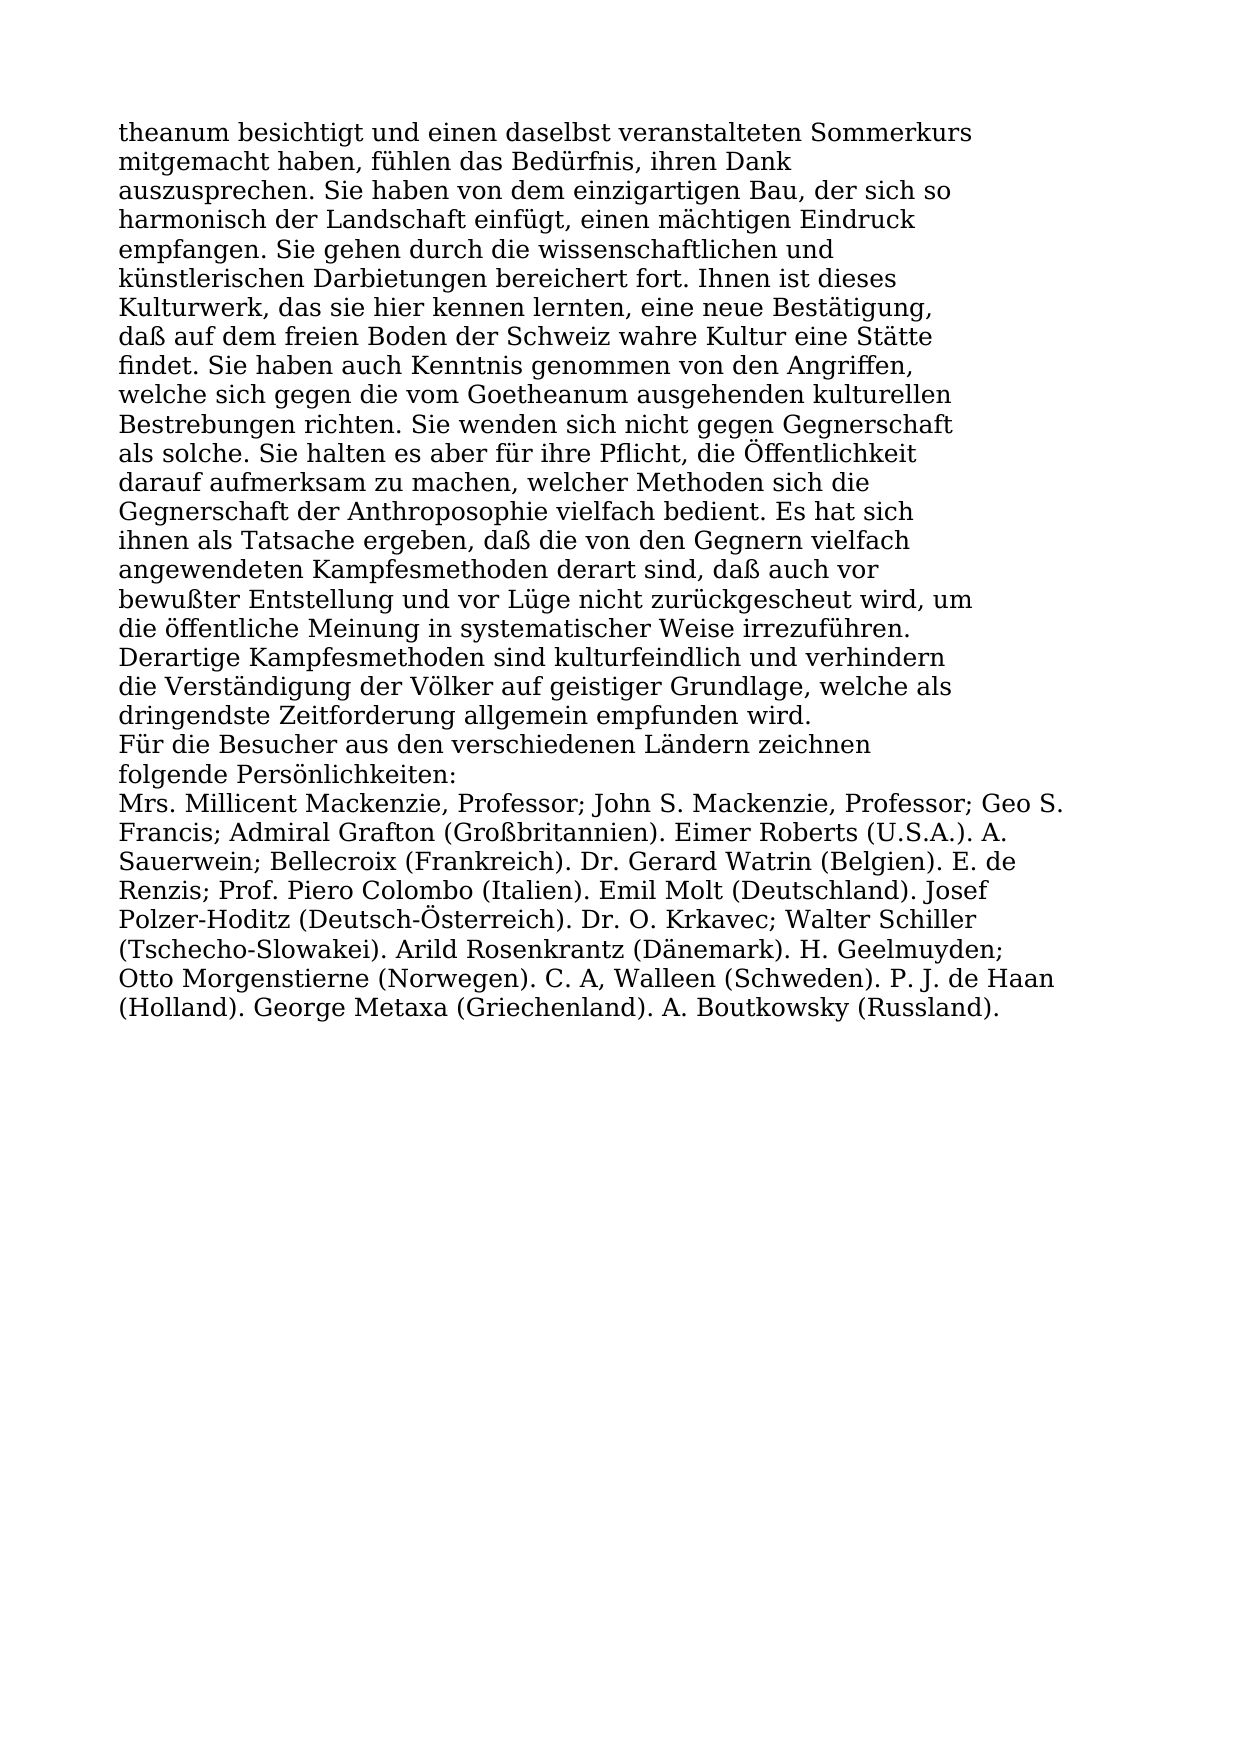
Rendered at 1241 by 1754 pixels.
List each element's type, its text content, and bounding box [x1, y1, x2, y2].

text künstlerischen Darbietungen bereichert fort. Ihnen ist dieses [118, 264, 1122, 293]
text findet. Sie haben auch Kenntnis genommen von den Angriffen, [118, 351, 1122, 381]
text angewendeten Kampfesmethoden derart sind, daß auch vor [118, 556, 1122, 585]
text Francis; Admiral Grafton (Großbritannien). Eimer Roberts (U.S.A.). A. [118, 818, 1122, 847]
text (Holland). George Metaxa (Griechenland). A. Boutkowsky (Russland). [118, 993, 1122, 1022]
text Gegnerschaft der Anthroposophie vielfach bedient. Es hat sich [118, 497, 1122, 526]
text (Tschecho-Slowakei). Arild Rosenkrantz (Dänemark). H. Geelmuyden; [118, 935, 1122, 964]
text Mrs. Millicent Mackenzie, Professor; John S. Mackenzie, Professor; Geo S. [118, 789, 1122, 818]
text Für die Besucher aus den verschiedenen Ländern zeichnen [118, 731, 1122, 760]
text Bestrebungen richten. Sie wenden sich nicht gegen Gegnerschaft [118, 410, 1122, 439]
text Otto Morgenstierne (Norwegen). C. A, Walleen (Schweden). P. J. de Haan [118, 964, 1122, 993]
text Renzis; Prof. Piero Colombo (Italien). Emil Molt (Deutschland). Josef [118, 876, 1122, 906]
text empfangen. Sie gehen durch die wissenschaftlichen und [118, 235, 1122, 264]
text mitgemacht haben, fühlen das Bedürfnis, ihren Dank [118, 147, 1122, 176]
text daß auf dem freien Boden der Schweiz wahre Kultur eine Stätte [118, 322, 1122, 351]
text welche sich gegen die vom Goetheanum ausgehenden kulturellen [118, 381, 1122, 410]
text theanum besichtigt und einen daselbst veranstalteten Sommerkurs [118, 118, 1122, 147]
text Kulturwerk, das sie hier kennen lernten, eine neue Bestätigung, [118, 293, 1122, 322]
text ihnen als Tatsache ergeben, daß die von den Gegnern vielfach [118, 526, 1122, 556]
text die öffentliche Meinung in systematischer Weise irrezuführen. [118, 614, 1122, 643]
text die Verständigung der Völker auf geistiger Grundlage, welche als [118, 672, 1122, 701]
text auszusprechen. Sie haben von dem einzigartigen Bau, der sich so [118, 176, 1122, 206]
text Polzer-Hoditz (Deutsch-Österreich). Dr. O. Krkavec; Walter Schiller [118, 906, 1122, 935]
text als solche. Sie halten es aber für ihre Pflicht, die Öffentlichkeit [118, 439, 1122, 468]
text Sauerwein; Bellecroix (Frankreich). Dr. Gerard Watrin (Belgien). E. de [118, 847, 1122, 876]
text folgende Persönlichkeiten: [118, 760, 1122, 789]
text darauf aufmerksam zu machen, welcher Methoden sich die [118, 468, 1122, 497]
text dringendste Zeitforderung allgemein empfunden wird. [118, 701, 1122, 731]
text Derartige Kampfesmethoden sind kulturfeindlich und verhindern [118, 643, 1122, 672]
text harmonisch der Landschaft einfügt, einen mächtigen Eindruck [118, 206, 1122, 235]
text bewußter Entstellung und vor Lüge nicht zurückgescheut wird, um [118, 585, 1122, 614]
